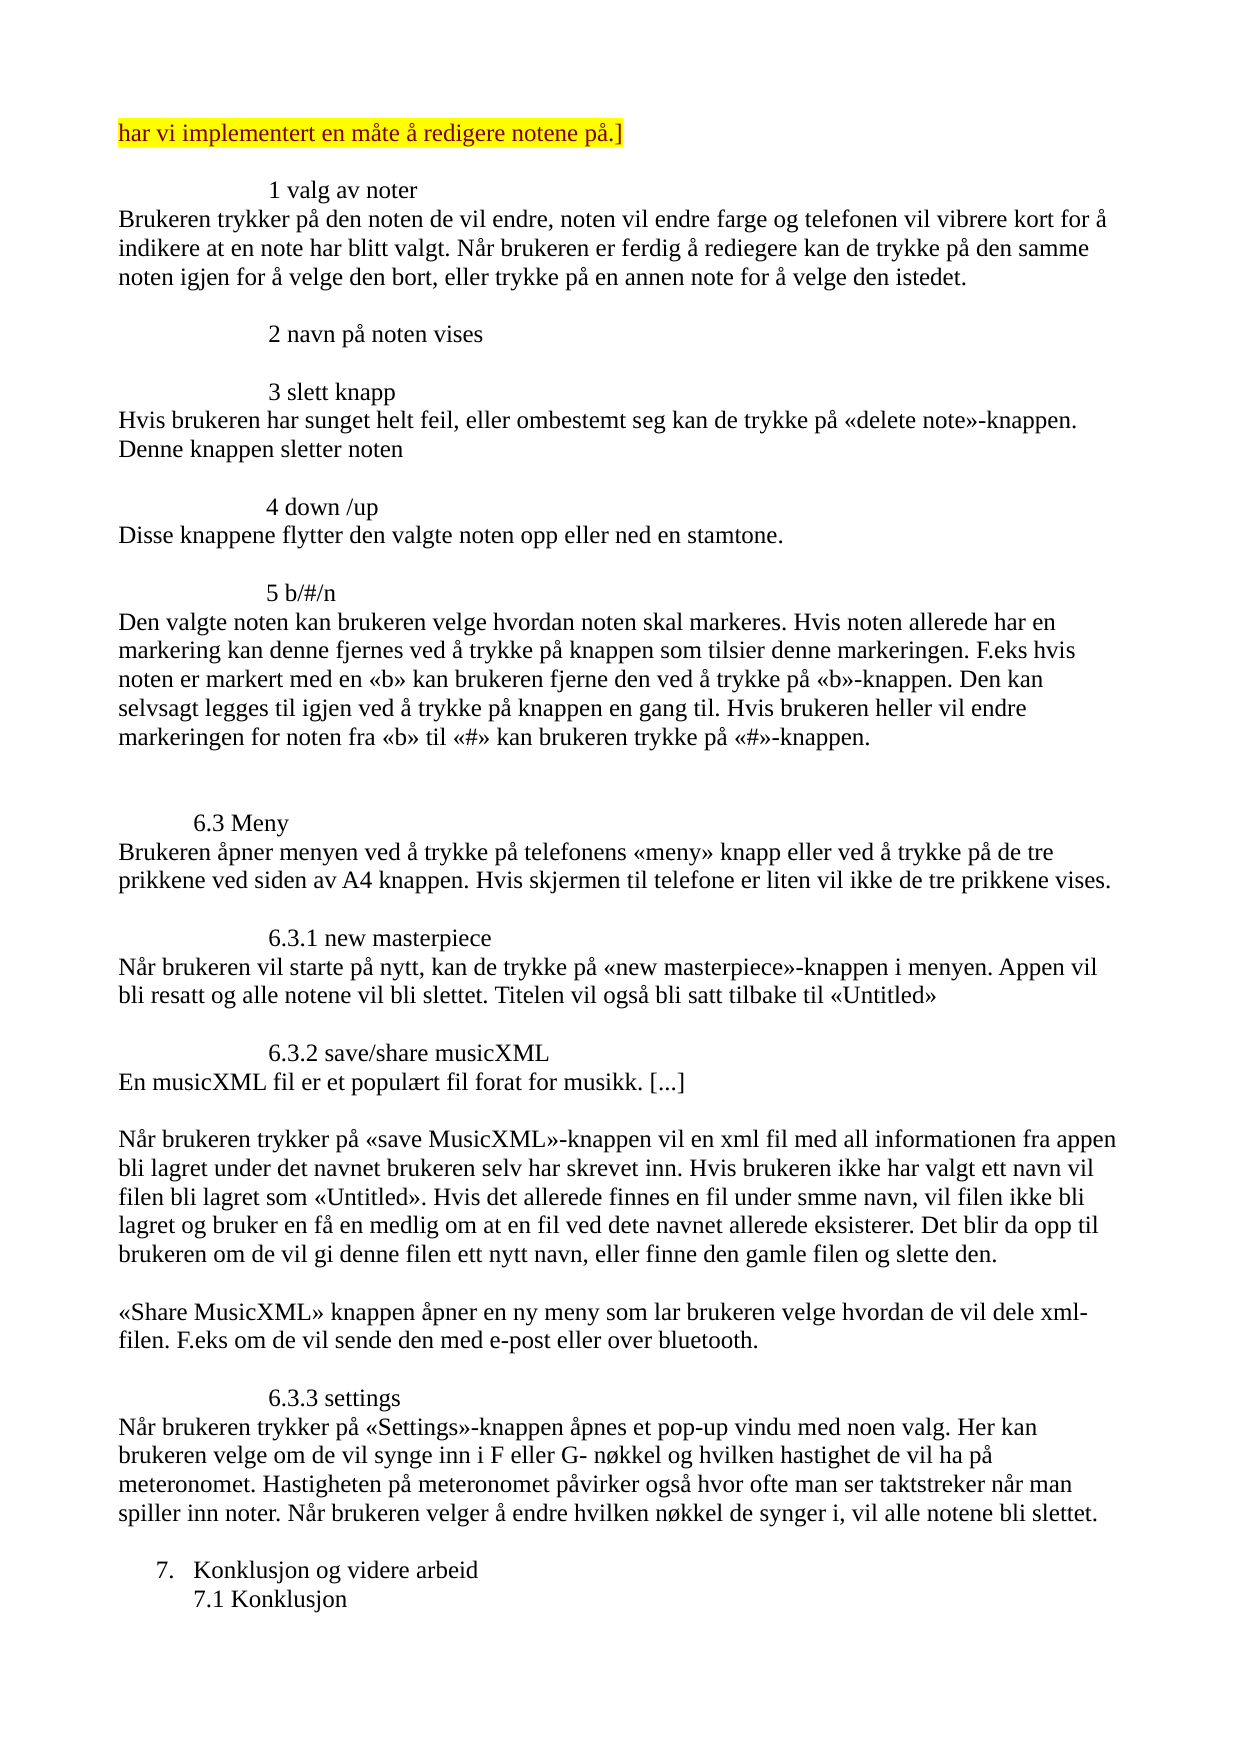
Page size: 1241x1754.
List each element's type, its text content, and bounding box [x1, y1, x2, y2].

list 7.1 Konklusjon [156, 1584, 1122, 1613]
list 6.3.3 settings [231, 1383, 1122, 1412]
list 3 slett knapp [231, 377, 1122, 406]
text Disse knappene flytter den valgte noten opp eller ned en stamtone. [118, 521, 1122, 549]
text Når brukeren vil starte på nytt, kan de trykke på «new masterpiece»-knappen i menyen. Appen vil bli resatt og alle notene vil bli slettet. Titelen vil også bli satt tilbake til «Untitled» [118, 952, 1122, 1009]
text Når brukeren trykker på «save MusicXML»-knappen vil en xml fil med all informationen fra appen bli lagret under det navnet brukeren selv har skrevet inn. Hvis brukeren ikke har valgt ett navn vil filen bli lagret som «Untitled». Hvis det allerede finnes en fil under smme navn, vil filen ikke bli lagret og bruker en få en medlig om at en fil ved dete navnet allerede eksisterer. Det blir da opp til brukeren om de vil gi denne filen ett nytt navn, eller finne den gamle filen og slette den. [118, 1124, 1122, 1268]
text Den valgte noten kan brukeren velge hvordan noten skal markeres. Hvis noten allerede har en markering kan denne fjernes ved å trykke på knappen som tilsier denne markeringen. F.eks hvis noten er markert med en «b» kan brukeren fjerne den ved å trykke på «b»-knappen. Den kan selvsagt legges til igjen ved å trykke på knappen en gang til. Hvis brukeren heller vil endre markeringen for noten fra «b» til «#» kan brukeren trykke på «#»-knappen. [118, 607, 1122, 751]
text Når brukeren trykker på «Settings»-knappen åpnes et pop-up vindu med noen valg. Her kan brukeren velge om de vil synge inn i F eller G- nøkkel og hvilken hastighet de vil ha på meteronomet. Hastigheten på meteronomet påvirker også hvor ofte man ser taktstreker når man spiller inn noter. Når brukeren velger å endre hvilken nøkkel de synger i, vil alle notene bli slettet. [118, 1412, 1122, 1527]
text Hvis brukeren har sunget helt feil, eller ombestemt seg kan de trykke på «delete note»-knappen. Denne knappen sletter noten [118, 406, 1122, 463]
text En musicXML fil er et populært fil forat for musikk. [...] [118, 1067, 1122, 1096]
text 5 b/#/n [118, 578, 1122, 607]
text Brukeren trykker på den noten de vil endre, noten vil endre farge og telefonen vil vibrere kort for å indikere at en note har blitt valgt. Når brukeren er ferdig å rediegere kan de trykke på den samme noten igjen for å velge den bort, eller trykke på en annen note for å velge den istedet. [118, 204, 1122, 291]
text Brukeren åpner menyen ved å trykke på telefonens «meny» knapp eller ved å trykke på de tre prikkene ved siden av A4 knappen. Hvis skjermen til telefone er liten vil ikke de tre prikkene vises. [118, 837, 1122, 894]
list 1 valg av noter [231, 176, 1122, 204]
text har vi implementert en måte å redigere notene på.] [118, 118, 1122, 147]
text «Share MusicXML» knappen åpner en ny meny som lar brukeren velge hvordan de vil dele xml-filen. F.eks om de vil sende den med e-post eller over bluetooth. [118, 1297, 1122, 1354]
text 4 down /up [118, 492, 1122, 521]
list Konklusjon og videre arbeid [156, 1556, 1122, 1584]
list 2 navn på noten vises [231, 319, 1122, 348]
list 6.3.2 save/share musicXML [231, 1038, 1122, 1067]
list 6.3 Meny [156, 808, 1122, 837]
list 6.3.1 new masterpiece [231, 923, 1122, 952]
